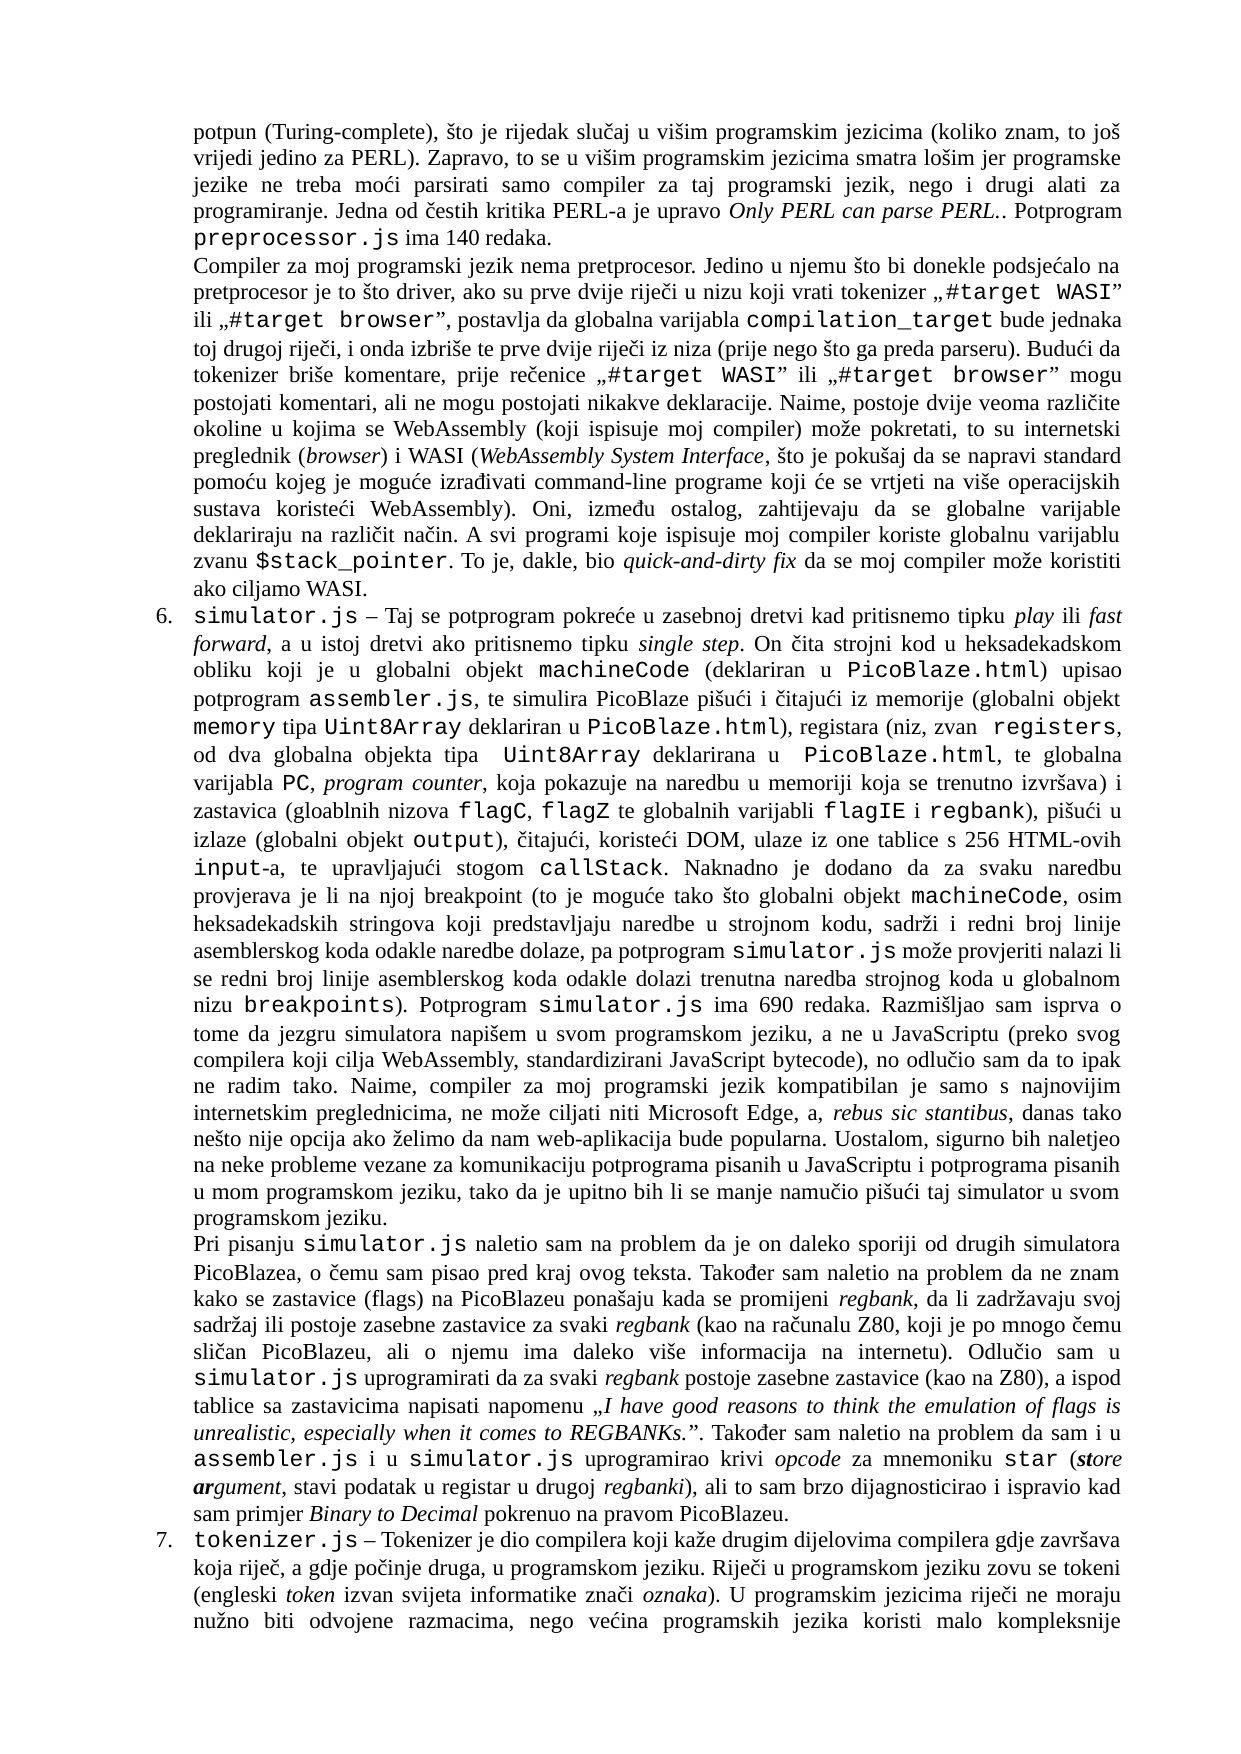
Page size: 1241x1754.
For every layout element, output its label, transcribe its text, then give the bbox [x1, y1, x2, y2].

list Compiler za moj programski jezik nema pretprocesor. Jedino u njemu što bi donekle podsjećalo na pretprocesor je to što driver, ako su prve dvije riječi u nizu koji vrati tokenizer „#target WASI” ili „#target browser”, postavlja da globalna varijabla compilation_target bude jednaka toj drugoj riječi, i onda izbriše te prve dvije riječi iz niza (prije nego što ga preda parseru). Budući da tokenizer briše komentare, prije rečenice „#target WASI” ili „#target browser” mogu postojati komentari, ali ne mogu postojati nikakve deklaracije. Naime, postoje dvije veoma različite okoline u kojima se WebAssembly (koji ispisuje moj compiler) može pokretati, to su internetski preglednik (browser) i WASI (WebAssembly System Interface, što je pokušaj da se napravi standard pomoću kojeg je moguće izrađivati command-line programe koji će se vrtjeti na više operacijskih sustava koristeći WebAssembly). Oni, između ostalog, zahtijevaju da se globalne varijable deklariraju na različit način. A svi programi koje ispisuje moj compiler koriste globalnu varijablu zvanu $stack_pointer. To je, dakle, bio quick-and-dirty fix da se moj compiler može koristiti ako ciljamo WASI. [156, 252, 1122, 602]
list potpun (Turing-complete), što je rijedak slučaj u višim programskim jezicima (koliko znam, to još vrijedi jedino za PERL). Zapravo, to se u višim programskim jezicima smatra lošim jer programske jezike ne treba moći parsirati samo compiler za taj programski jezik, nego i drugi alati za programiranje. Jedna od čestih kritika PERL-a je upravo Only PERL can parse PERL.. Potprogram preprocessor.js ima 140 redaka. [156, 118, 1122, 252]
list tokenizer.js – Tokenizer je dio compilera koji kaže drugim dijelovima compilera gdje završava koja riječ, a gdje počinje druga, u programskom jeziku. Riječi u programskom jeziku zovu se tokeni (engleski token izvan svijeta informatike znači oznaka). U programskim jezicima riječi ne moraju nužno biti odvojene razmacima, nego većina programskih jezika koristi malo kompleksnije [156, 1526, 1122, 1633]
list Pri pisanju simulator.js naletio sam na problem da je on daleko sporiji od drugih simulatora PicoBlazea, o čemu sam pisao pred kraj ovog teksta. Također sam naletio na problem da ne znam kako se zastavice (flags) na PicoBlazeu ponašaju kada se promijeni regbank, da li zadržavaju svoj sadržaj ili postoje zasebne zastavice za svaki regbank (kao na računalu Z80, koji je po mnogo čemu sličan PicoBlazeu, ali o njemu ima daleko više informacija na internetu). Odlučio sam u simulator.js uprogramirati da za svaki regbank postoje zasebne zastavice (kao na Z80), a ispod tablice sa zastavicima napisati napomenu „I have good reasons to think the emulation of flags is unrealistic, especially when it comes to REGBANKs.”. Također sam naletio na problem da sam i u assembler.js i u simulator.js uprogramirao krivi opcode za mnemoniku star (store argument, stavi podatak u registar u drugoj regbanki), ali to sam brzo dijagnosticirao i ispravio kad sam primjer Binary to Decimal pokrenuo na pravom PicoBlazeu. [156, 1231, 1122, 1526]
list simulator.js – Taj se potprogram pokreće u zasebnoj dretvi kad pritisnemo tipku play ili fast forward, a u istoj dretvi ako pritisnemo tipku single step. On čita strojni kod u heksadekadskom obliku koji je u globalni objekt machineCode (deklariran u PicoBlaze.html) upisao potprogram assembler.js, te simulira PicoBlaze pišući i čitajući iz memorije (globalni objekt memory tipa Uint8Array deklariran u PicoBlaze.html), registara (niz, zvan registers, od dva globalna objekta tipa Uint8Array deklarirana u PicoBlaze.html, te globalna varijabla PC, program counter, koja pokazuje na naredbu u memoriji koja se trenutno izvršava) i zastavica (gloablnih nizova flagC, flagZ te globalnih varijabli flagIE i regbank), pišući u izlaze (globalni objekt output), čitajući, koristeći DOM, ulaze iz one tablice s 256 HTML-ovih input-a, te upravljajući stogom callStack. Naknadno je dodano da za svaku naredbu provjerava je li na njoj breakpoint (to je moguće tako što globalni objekt machineCode, osim heksadekadskih stringova koji predstavljaju naredbe u strojnom kodu, sadrži i redni broj linije asemblerskog koda odakle naredbe dolaze, pa potprogram simulator.js može provjeriti nalazi li se redni broj linije asemblerskog koda odakle dolazi trenutna naredba strojnog koda u globalnom nizu breakpoints). Potprogram simulator.js ima 690 redaka. Razmišljao sam isprva o tome da jezgru simulatora napišem u svom programskom jeziku, a ne u JavaScriptu (preko svog compilera koji cilja WebAssembly, standardizirani JavaScript bytecode), no odlučio sam da to ipak ne radim tako. Naime, compiler za moj programski jezik kompatibilan je samo s najnovijim internetskim preglednicima, ne može ciljati niti Microsoft Edge, a, rebus sic stantibus, danas tako nešto nije opcija ako želimo da nam web-aplikacija bude popularna. Uostalom, sigurno bih naletjeo na neke probleme vezane za komunikaciju potprograma pisanih u JavaScriptu i potprograma pisanih u mom programskom jeziku, tako da je upitno bih li se manje namučio pišući taj simulator u svom programskom jeziku. [156, 602, 1122, 1231]
